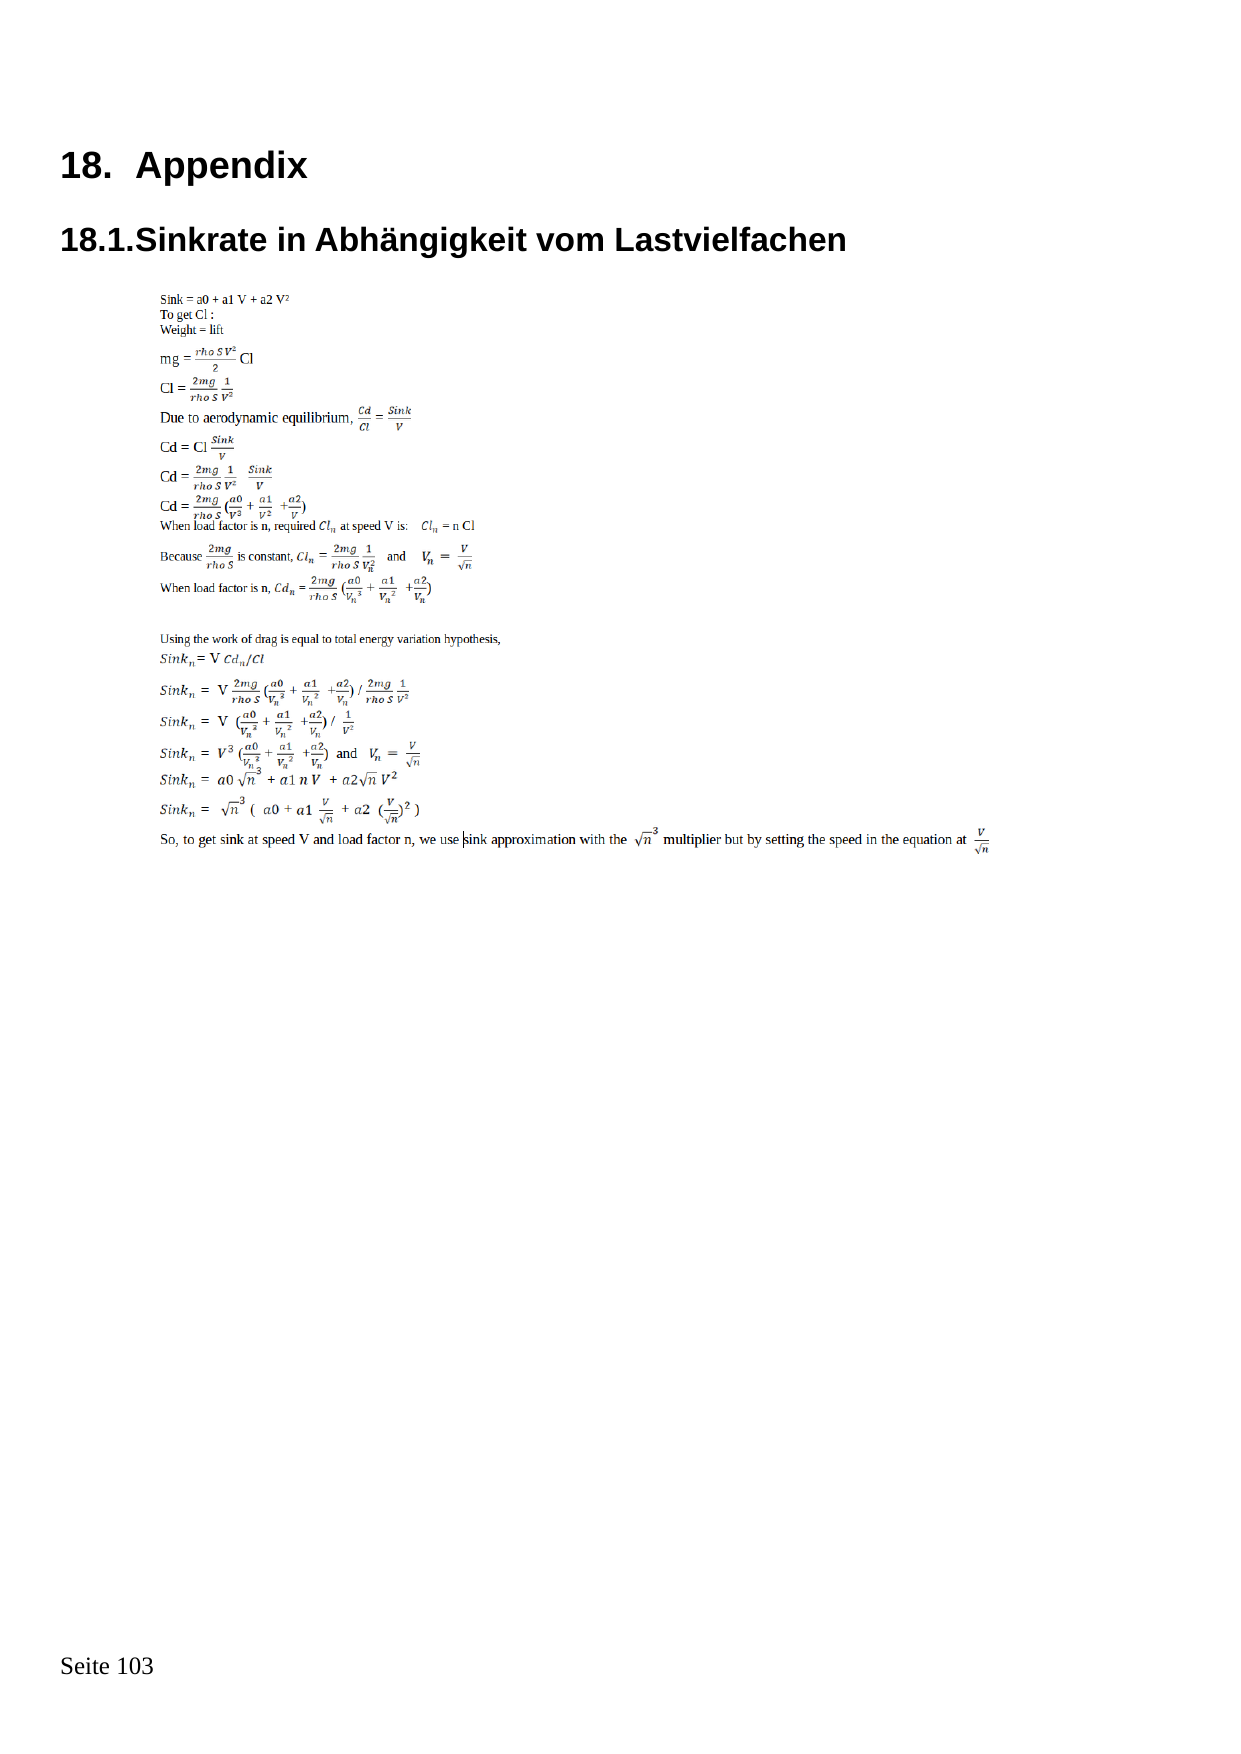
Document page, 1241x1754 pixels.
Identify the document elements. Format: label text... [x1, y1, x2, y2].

picture [154, 285, 1053, 867]
subtitle Appendix [60, 143, 1207, 187]
subtitle Sinkrate in Abhängigkeit vom Lastvielfachen [60, 220, 1207, 259]
